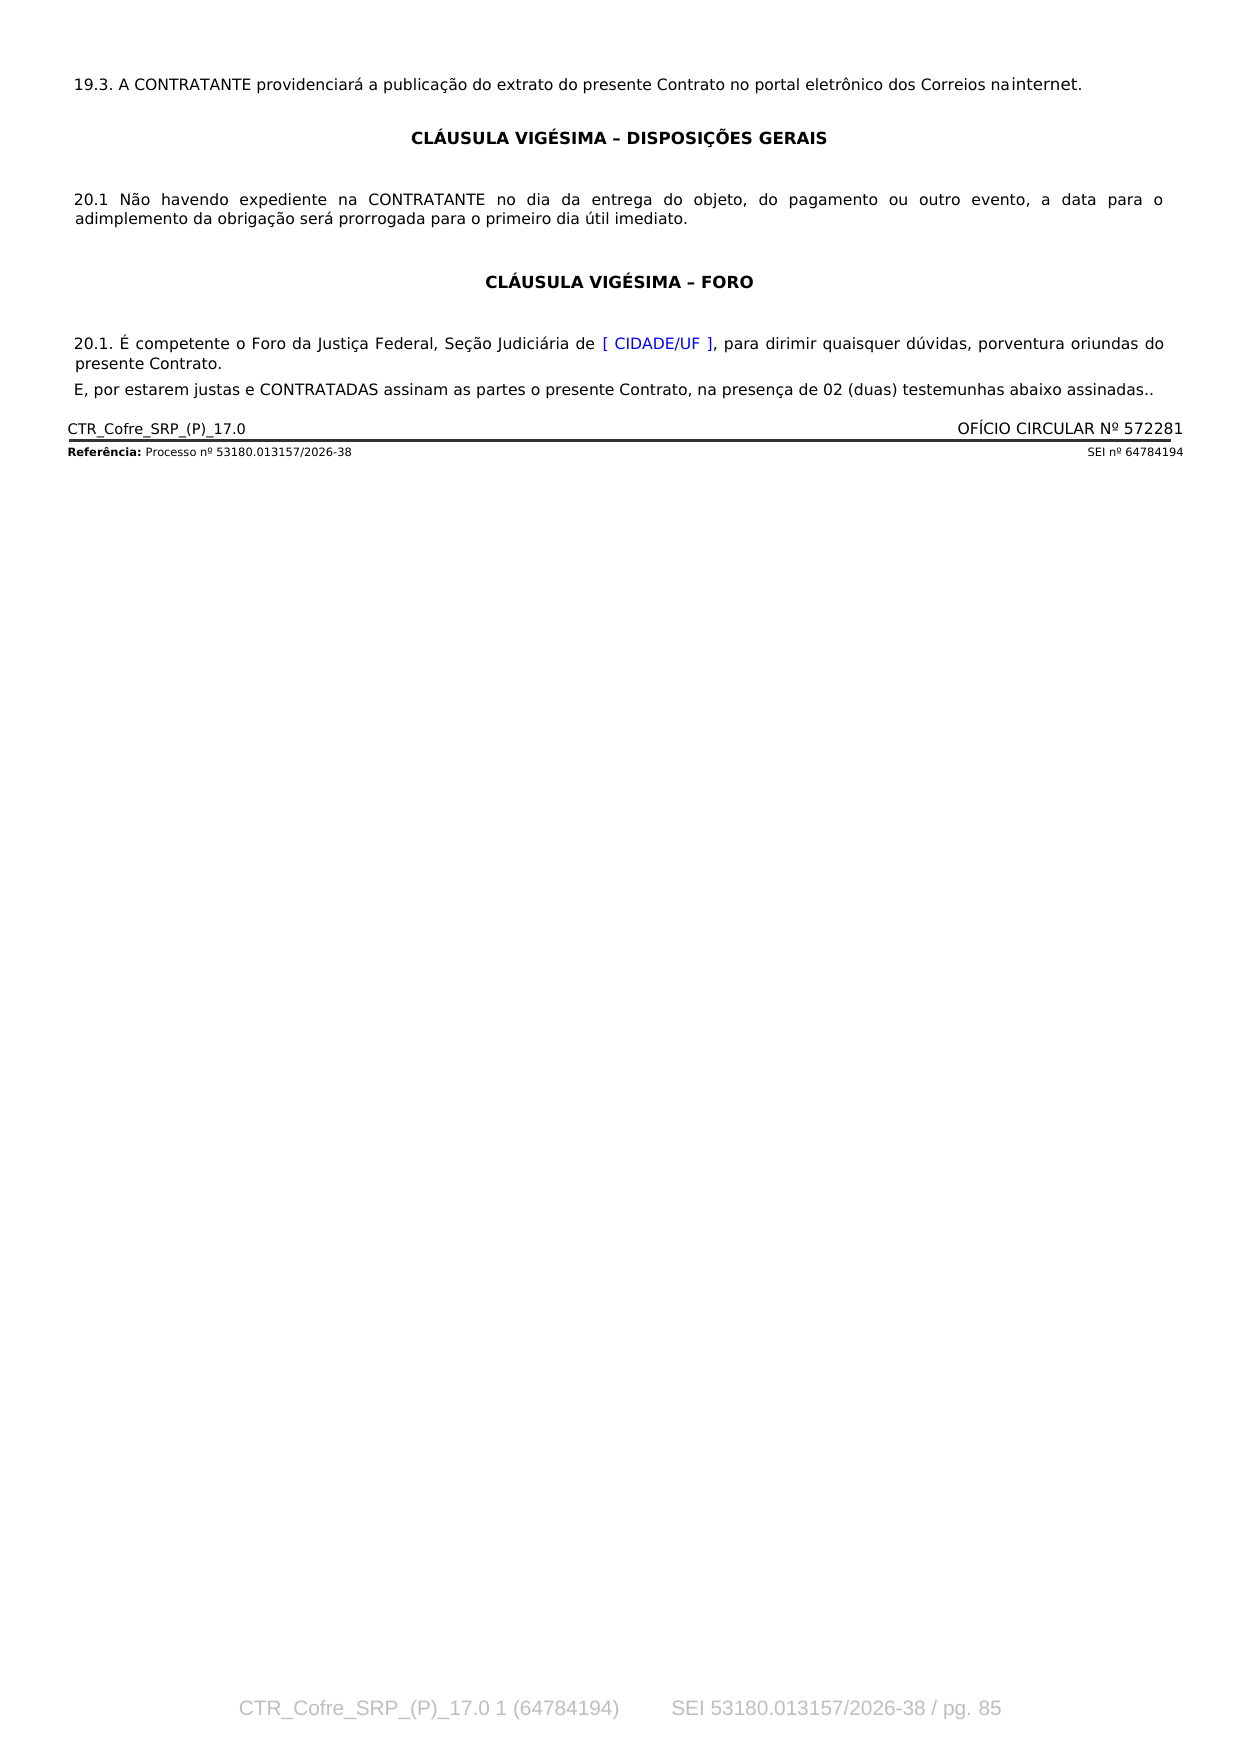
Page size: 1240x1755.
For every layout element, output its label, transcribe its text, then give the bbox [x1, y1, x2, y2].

subtitle CLÁUSULA VIGÉSIMA – DISPOSIÇÕES GERAIS [67, 129, 1171, 148]
text 20.1 Não havendo expediente na CONTRATANTE no dia da entrega do objeto, do pagamento ou outro evento, a data para o adimplemento da obrigação será prorrogada para o primeiro dia útil imediato. [74, 191, 1165, 228]
text E, por estarem justas e CONTRATADAS assinam as partes o presente Contrato, na presença de 02 (duas) testemunhas abaixo assinadas.. [74, 381, 1165, 399]
text 19.3. A CONTRATANTE providenciará a publicação do extrato do presente Contrato no portal eletrônico dos Correios nainternet. [74, 75, 1165, 94]
subtitle CLÁUSULA VIGÉSIMA – FORO [67, 273, 1172, 293]
text 20.1. É competente o Foro da Justiça Federal, Seção Judiciária de [ CIDADE/UF ], para dirimir quaisquer dúvidas, porventura oriundas do presente Contrato. [74, 335, 1165, 373]
text Referência: Processo nº 53180.013157/2026-38 SEI nº 64784194 [67, 446, 1183, 459]
text CTR_Cofre_SRP_(P)_17.0 OFÍCIO CIRCULAR Nº 572281 [67, 420, 1183, 438]
